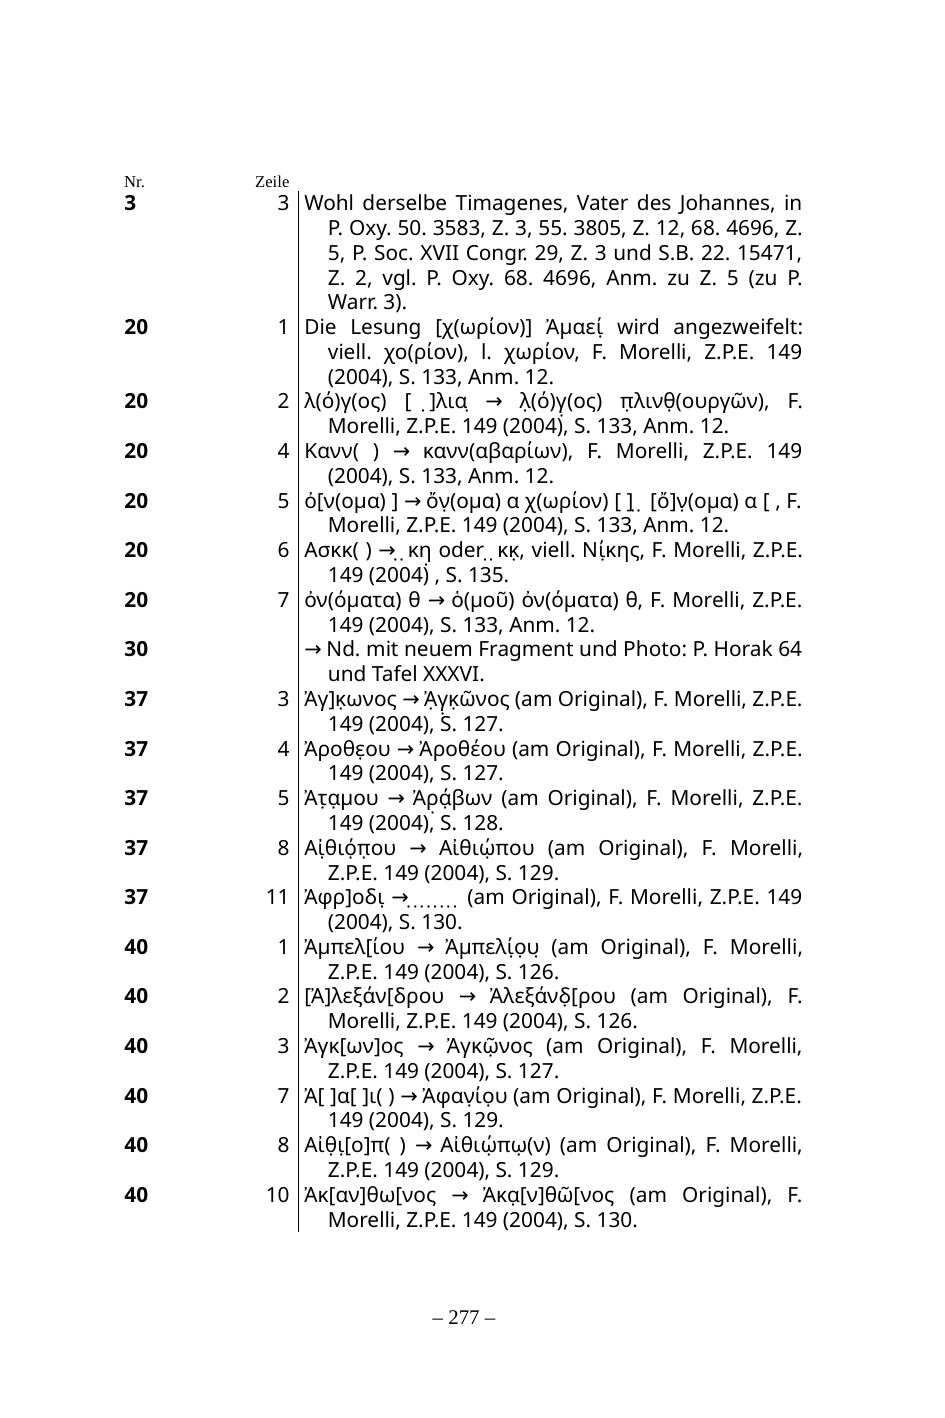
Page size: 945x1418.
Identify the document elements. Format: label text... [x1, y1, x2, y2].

table_cell 40 [118, 1034, 207, 1083]
table_cell 3 [207, 191, 298, 315]
table_cell 6 [207, 538, 298, 587]
table_cell 20 [118, 315, 207, 389]
table_cell 1 [207, 315, 298, 389]
table_cell 37 [118, 885, 207, 934]
table_cell 37 [118, 835, 207, 885]
table_cell Ἀ[ ]α[ ]ι( ) → Ἀφαν̣ίο̣υ (am Original), F. Morelli, Z.P.E. 149 (2004), S. 129. [299, 1083, 809, 1133]
table_cell 3 [207, 687, 298, 736]
table_cell Ασκκ( ) → ̣ ̣κη̣ oder ̣ ̣κκ̣, viell. Νί̣κης, F. Morelli, Z.P.E. 149 (2004) , S. 135. [299, 538, 809, 587]
table_cell Ἀκ[αν]θω[νος → Ἀκα̣[ν]θῶ[νος (am Original), F. Morelli, Z.P.E. 149 (2004), S. 130. [299, 1183, 809, 1232]
table_cell 5 [207, 786, 298, 835]
table_cell 40 [118, 935, 207, 984]
table_cell 3 [207, 1034, 298, 1083]
table_cell Die Lesung [χ(ωρίον)] Ἀμαεί̣ wird angezweifelt: viell. χο(ρίον), l. χωρίον, F. Morelli, Z.P.E. 149 (2004), S. 133, Anm. 12. [299, 315, 809, 389]
table_cell 20 [118, 588, 207, 637]
table_cell 30 [118, 637, 207, 687]
table_cell ὀ[ν(ομα) ] → ὄν̣(ομα) α χ(ωρίον) [ ] ̣ ̣ [ὄ]ν̣(ομα) α [ , F. Morelli, Z.P.E. 149 (2004), S. 133, Anm. 12. [299, 488, 809, 538]
table_cell 37 [118, 736, 207, 786]
table_cell Ἀμπελ[ίου → Ἀμπελί̣ο̣υ̣ (am Original), F. Morelli, Z.P.E. 149 (2004), S. 126. [299, 935, 809, 984]
table_cell Ἀφρ]οδι̣ → ̣ ̣ ̣ ̣ ̣ ̣ ̣ ̣ (am Original), F. Morelli, Z.P.E. 149 (2004), S. 130. [299, 885, 809, 934]
table_cell Ἀγ]κ̣ωνος → Ἀ̣γ̣κ̣ῶνος (am Original), F. Morelli, Z.P.E. 149 (2004), S. 127. [299, 687, 809, 736]
table_cell 3 [118, 191, 207, 315]
table_cell Ἀροθε̣ου → Ἀροθέου (am Original), F. Morelli, Z.P.E. 149 (2004), S. 127. [299, 736, 809, 786]
table_cell ὀν(όματα) θ → ὁ(μοῦ) ὀν(όματα) θ, F. Morelli, Z.P.E. 149 (2004), S. 133, Anm. 12. [299, 588, 809, 637]
table_cell 4 [207, 439, 298, 488]
table_cell 20 [118, 439, 207, 488]
table_cell Wohl derselbe Timagenes, Vater des Johannes, in P. Oxy. 50. 3583, Z. 3, 55. 3805, Z. 12, 68. 4696, Z. 5, P. Soc. XVII Congr. 29, Z. 3 und S.B. 22. 15471, Z. 2, vgl. P. Oxy. 68. 4696, Anm. zu Z. 5 (zu P. Warr. 3). [299, 191, 809, 315]
table_cell Ἀτ̣α̣μου → Ἀρ̣ά̣βων (am Original), F. Morelli, Z.P.E. 149 (2004), S. 128. [299, 786, 809, 835]
table_cell → Nd. mit neuem Fragment und Photo: P. Horak 64 und Tafel XXXVI. [299, 637, 809, 687]
table_cell 4 [207, 736, 298, 786]
table_cell [207, 637, 298, 687]
table_cell 40 [118, 1133, 207, 1182]
table_cell 11 [207, 885, 298, 934]
table_cell 1 [207, 935, 298, 984]
table_cell 20 [118, 538, 207, 587]
table_cell 8 [207, 835, 298, 885]
table_cell 40 [118, 1083, 207, 1133]
table_cell 2 [207, 389, 298, 439]
table_cell Αἰ̣θιό̣π̣ου → Αἰθιώ̣που (am Original), F. Morelli, Z.P.E. 149 (2004), S. 129. [299, 835, 809, 885]
table_cell 20 [118, 488, 207, 538]
table_cell 8 [207, 1133, 298, 1182]
table_cell λ(ό)γ(ος) [ ̣]λια̣ → λ̣(ό)γ̣(ος) π̣λινθ̣(ουργῶν), F. Morelli, Z.P.E. 149 (2004), S. 133, Anm. 12. [299, 389, 809, 439]
table_cell 37 [118, 687, 207, 736]
table_cell 40 [118, 984, 207, 1034]
table_cell Ἀγκ[ων]ος → Ἀγκῶ̣νος (am Original), F. Morelli, Z.P.E. 149 (2004), S. 127. [299, 1034, 809, 1083]
table_cell 2 [207, 984, 298, 1034]
table_cell 20 [118, 389, 207, 439]
table_cell Αἰθ̣ι̣[ο]π( ) → Αἰθιώ̣πω̣(ν) (am Original), F. Morelli, Z.P.E. 149 (2004), S. 129. [299, 1133, 809, 1182]
table_cell Κανν( ) → κανν(αβαρίων), F. Morelli, Z.P.E. 149 (2004), S. 133, Anm. 12. [299, 439, 809, 488]
table_cell 7 [207, 588, 298, 637]
table_cell 40 [118, 1183, 207, 1232]
table_cell 5 [207, 488, 298, 538]
table_cell [Ἀ]λεξάν[δρου → Ἀλεξάνδ̣[ρου (am Original), F. Morelli, Z.P.E. 149 (2004), S. 126. [299, 984, 809, 1034]
table_cell 7 [207, 1083, 298, 1133]
table_cell 37 [118, 786, 207, 835]
table_cell 10 [207, 1183, 298, 1232]
